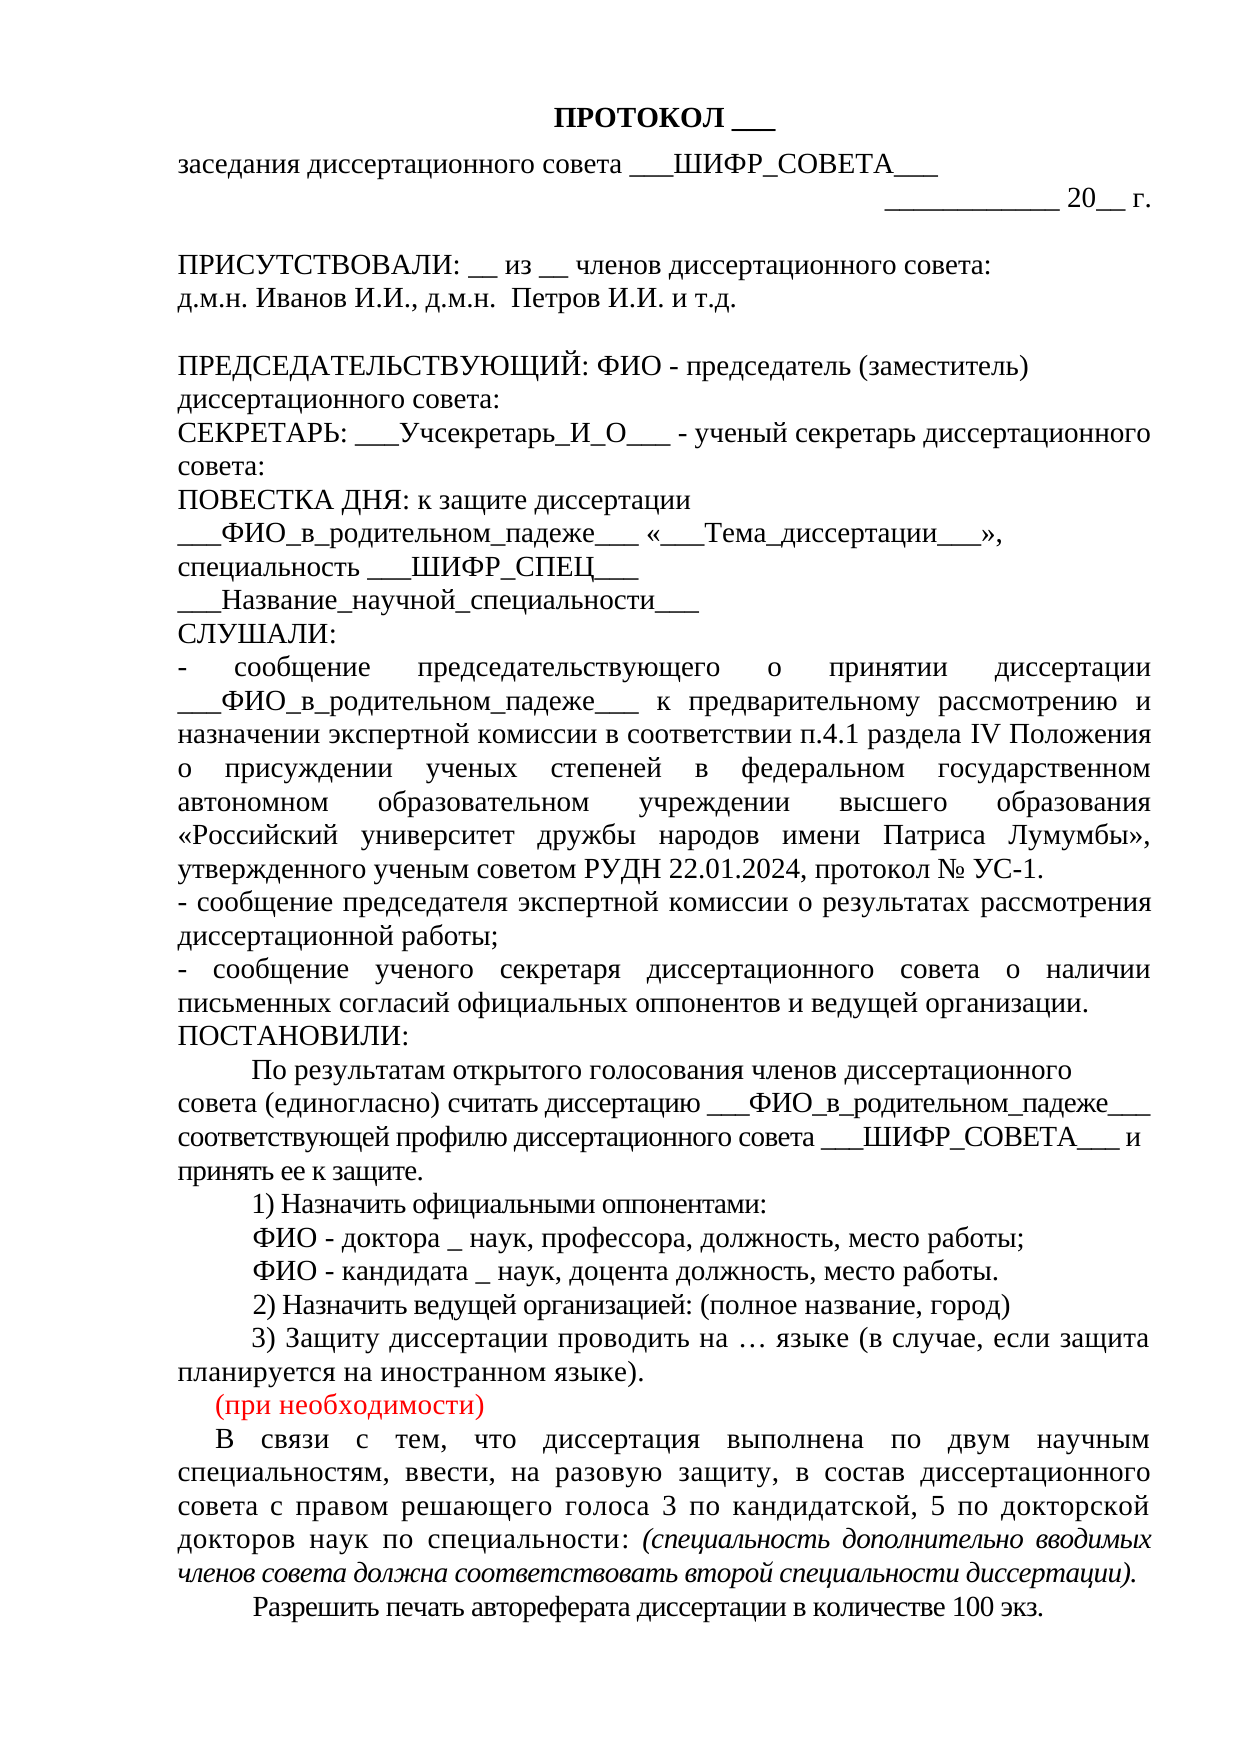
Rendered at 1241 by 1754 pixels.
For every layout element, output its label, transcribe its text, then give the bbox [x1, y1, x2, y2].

text 1) Назначить официальными оппонентами: [177, 1186, 1152, 1220]
text ПОВЕСТКА ДНЯ: к защите диссертации ___ФИО_в_родительном_падеже___ «___Тема_диссертации___», специальность ___ШИФР_СПЕЦ___ ___Название_научной_специальности___ [177, 482, 1152, 616]
text 2) Назначить ведущей организацией: (полное название, город) [252, 1287, 1152, 1320]
text ПОСТАНОВИЛИ: [177, 1018, 1152, 1052]
text СЕКРЕТАРЬ: ___Учсекретарь_И_О___ - ученый секретарь диссертационного совета: [177, 415, 1152, 482]
text ФИО - доктора _ наук, профессора, должность, место работы; [252, 1220, 1152, 1253]
text ПРОТОКОЛ ___ [177, 100, 1152, 134]
text ПРИСУТСТВОВАЛИ: __ из __ членов диссертационного совета: [177, 247, 1152, 281]
text ФИО - кандидата _ наук, доцента должность, место работы. [252, 1253, 1152, 1287]
text (при необходимости) [177, 1387, 1152, 1421]
text - сообщение председательствующего о принятии диссертации ___ФИО_в_родительном_падеже___ к предварительному рассмотрению и назначении экспертной комиссии в соответствии п.4.1 раздела IV Положения о присуждении ученых степеней в федеральном государственном автономном образовательном учреждении высшего образования «Российский университет дружбы народов имени Патриса Лумумбы», утвержденного ученым советом РУДН 22.01.2024, протокол № УС-1. [177, 649, 1152, 884]
text - сообщение председателя экспертной комиссии о результатах рассмотрения диссертационной работы; [177, 884, 1152, 951]
text д.м.н. Иванов И.И., д.м.н. Петров И.И. и т.д. [177, 281, 1152, 314]
text В связи с тем, что диссертация выполнена по двум научным специальностям, ввести, на разовую защиту, в состав диссертационного совета с правом решающего голоса 3 по кандидатской, 5 по докторской докторов наук по специальности: (специальность дополнительно вводимых членов совета должна соответствовать второй специальности диссертации). [177, 1421, 1152, 1589]
text 3) Защиту диссертации проводить на … языке (в случае, если защита планируется на иностранном языке). [177, 1320, 1152, 1387]
text Разрешить печать автореферата диссертации в количестве 100 экз. [252, 1589, 1152, 1622]
text - сообщение ученого секретаря диссертационного совета о наличии письменных согласий официальных оппонентов и ведущей организации. [177, 951, 1152, 1018]
text заседания диссертационного совета ___ШИФР_СОВЕТА___ [177, 146, 1152, 180]
text ____________ 20__ г. [177, 180, 1152, 213]
text СЛУШАЛИ: [177, 616, 1152, 649]
text По результатам открытого голосования членов диссертационного совета (единогласно) считать диссертацию ___ФИО_в_родительном_падеже___ соответствующей профилю диссертационного совета ___ШИФР_СОВЕТА___ и принять ее к защите. [177, 1052, 1152, 1186]
text ПРЕДСЕДАТЕЛЬСТВУЮЩИЙ: ФИО - председатель (заместитель) диссертационного совета: [177, 348, 1152, 415]
